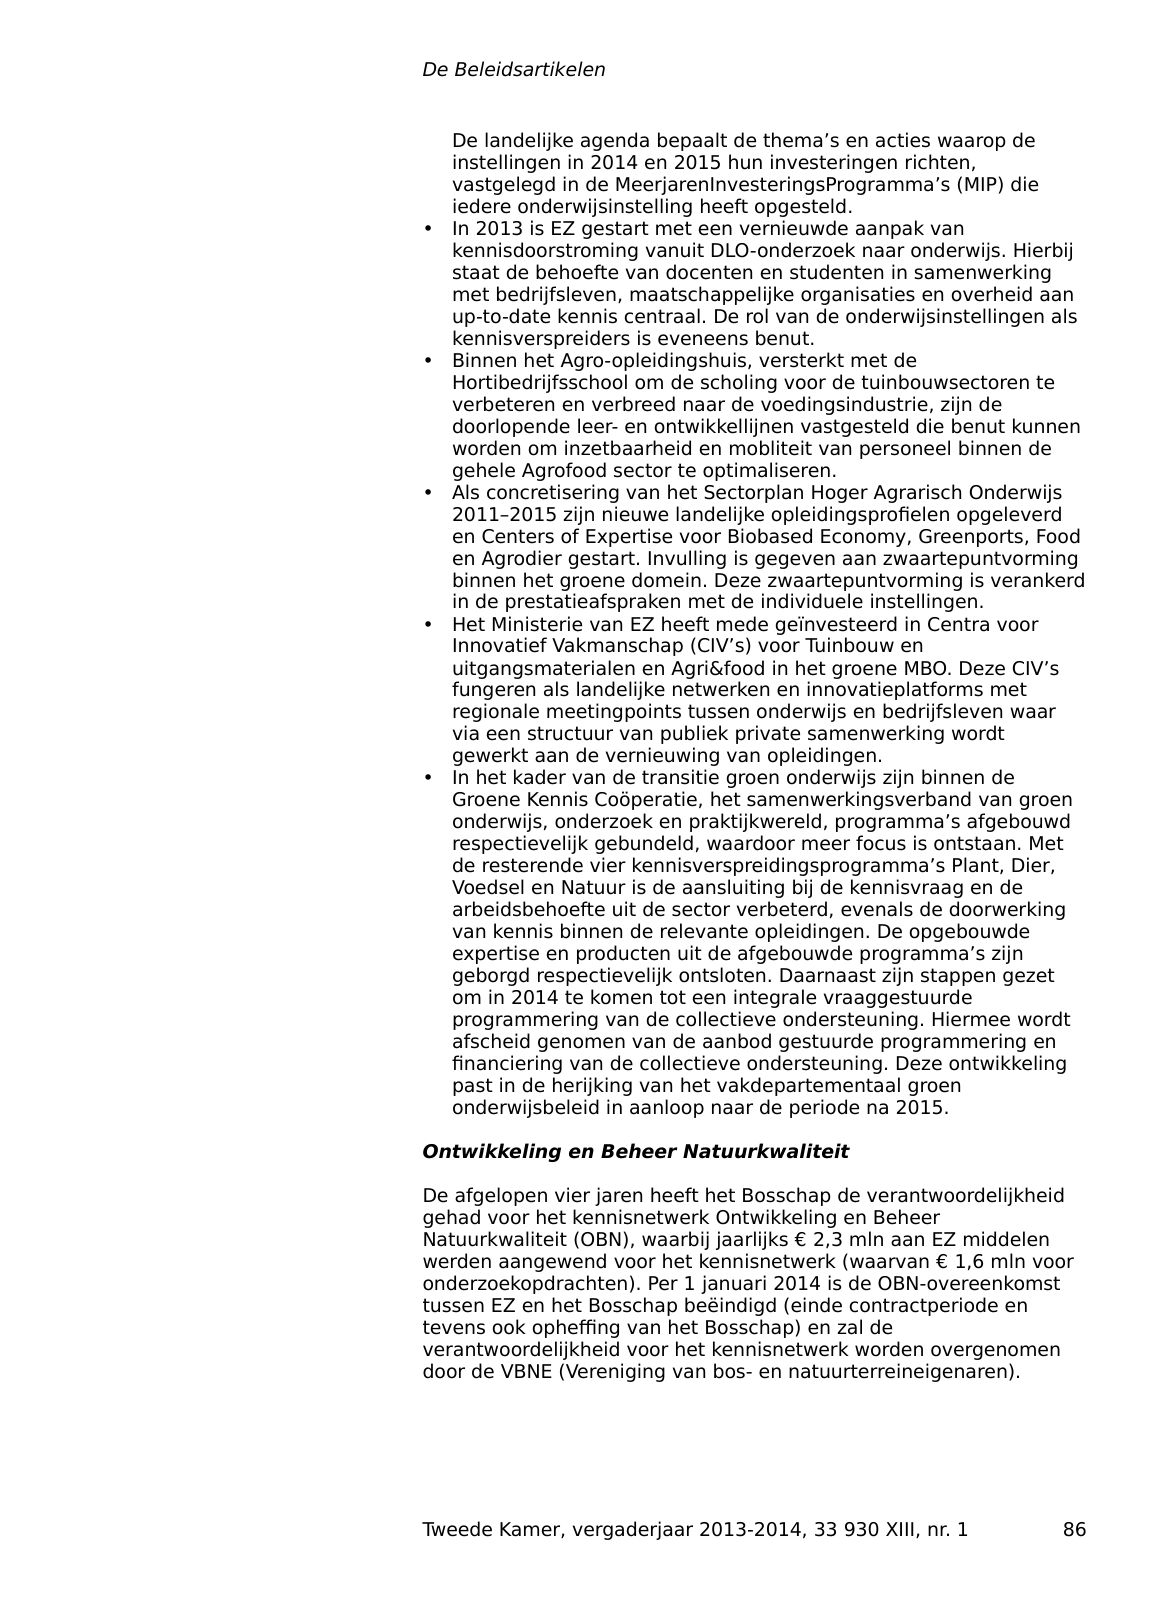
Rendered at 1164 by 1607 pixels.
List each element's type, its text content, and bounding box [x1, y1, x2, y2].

text • Het Ministerie van EZ heeft mede geïnvesteerd in Centra voor Innovatief Vakmanschap (CIV’s) voor Tuinbouw en uitgangsmaterialen en Agri&food in het groene MBO. Deze CIV’s fungeren als landelijke netwerken en innovatieplatforms met regionale meetingpoints tussen onderwijs en bedrijfsleven waar via een structuur van publiek private samenwerking wordt gewerkt aan de vernieuwing van opleidingen. [422, 613, 1087, 767]
text • Binnen het Agro-opleidingshuis, versterkt met de Hortibedrijfsschool om de scholing voor de tuinbouwsectoren te verbeteren en verbreed naar de voedingsindustrie, zijn de doorlopende leer- en ontwikkellijnen vastgesteld die benut kunnen worden om inzetbaarheid en mobliteit van personeel binnen de gehele Agrofood sector te optimaliseren. [422, 350, 1087, 482]
text • In 2013 is EZ gestart met een vernieuwde aanpak van kennisdoorstroming vanuit DLO-onderzoek naar onderwijs. Hierbij staat de behoefte van docenten en studenten in samenwerking met bedrijfsleven, maatschappelijke organisaties en overheid aan up-to-date kennis centraal. De rol van de onderwijsinstellingen als kennisverspreiders is eveneens benut. [422, 218, 1087, 350]
text • In het kader van de transitie groen onderwijs zijn binnen de Groene Kennis Coöperatie, het samenwerkingsverband van groen onderwijs, onderzoek en praktijkwereld, programma’s afgebouwd respectievelijk gebundeld, waardoor meer focus is ontstaan. Met de resterende vier kennisverspreidingsprogramma’s Plant, Dier, Voedsel en Natuur is de aansluiting bij de kennisvraag en de arbeidsbehoefte uit de sector verbeterd, evenals de doorwerking van kennis binnen de relevante opleidingen. De opgebouwde expertise en producten uit de afgebouwde programma’s zijn geborgd respectievelijk ontsloten. Daarnaast zijn stappen gezet om in 2014 te komen tot een integrale vraaggestuurde programmering van de collectieve ondersteuning. Hiermee wordt afscheid genomen van de aanbod gestuurde programmering en financiering van de collectieve ondersteuning. Deze ontwikkeling past in de herijking van het vakdepartementaal groen onderwijsbeleid in aanloop naar de periode na 2015. [422, 767, 1087, 1119]
text De landelijke agenda bepaalt de thema’s en acties waarop de instellingen in 2014 en 2015 hun investeringen richten, vastgelegd in de MeerjarenInvesteringsProgramma’s (MIP) die iedere onderwijsinstelling heeft opgesteld. [422, 130, 1087, 218]
text • Als concretisering van het Sectorplan Hoger Agrarisch Onderwijs 2011–2015 zijn nieuwe landelijke opleidingsprofielen opgeleverd en Centers of Expertise voor Biobased Economy, Greenports, Food en Agrodier gestart. Invulling is gegeven aan zwaartepuntvorming binnen het groene domein. Deze zwaartepuntvorming is verankerd in de prestatieafspraken met de individuele instellingen. [422, 482, 1087, 613]
text De afgelopen vier jaren heeft het Bosschap de verantwoordelijkheid gehad voor het kennisnetwerk Ontwikkeling en Beheer Natuurkwaliteit (OBN), waarbij jaarlijks € 2,3 mln aan EZ middelen werden aangewend voor het kennisnetwerk (waarvan € 1,6 mln voor onderzoekopdrachten). Per 1 januari 2014 is de OBN-overeenkomst tussen EZ en het Bosschap beëindigd (einde contractperiode en tevens ook opheffing van het Bosschap) en zal de verantwoordelijkheid voor het kennisnetwerk worden overgenomen door de VBNE (Vereniging van bos- en natuurterreineigenaren). [422, 1185, 1087, 1383]
subtitle Ontwikkeling en Beheer Natuurkwaliteit [422, 1141, 1087, 1163]
